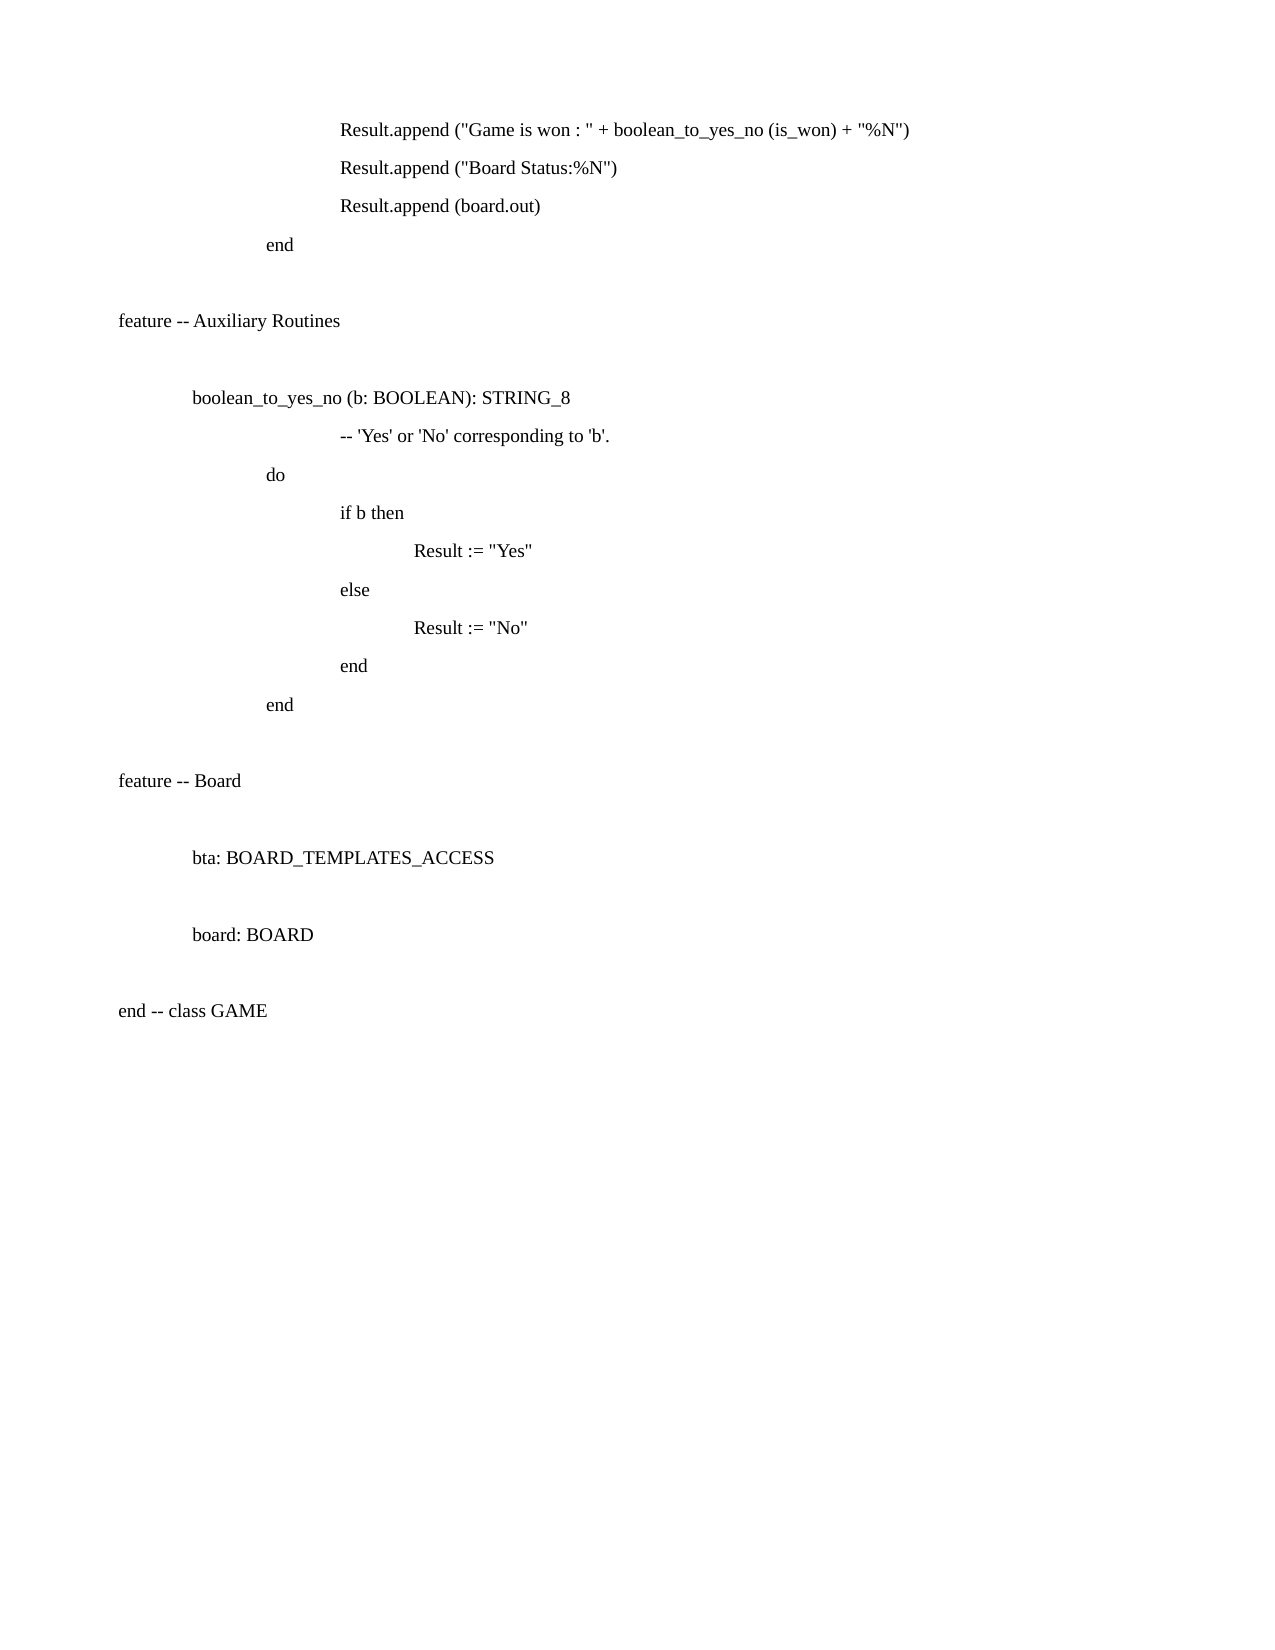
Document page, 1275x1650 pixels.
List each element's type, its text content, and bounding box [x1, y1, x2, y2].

text Result.append (board.out) [118, 195, 1157, 233]
text end [118, 655, 1157, 693]
text do [118, 463, 1157, 501]
text feature -- Auxiliary Routines [118, 310, 1157, 348]
text if b then [118, 501, 1157, 540]
text -- 'Yes' or 'No' corresponding to 'b'. [118, 425, 1157, 463]
text end [118, 693, 1157, 731]
text else [118, 578, 1157, 616]
text end -- class GAME [118, 1000, 1157, 1038]
text Result := "No" [118, 616, 1157, 655]
text Result.append ("Board Status:%N") [118, 156, 1157, 195]
text end [118, 233, 1157, 271]
text feature -- Board [118, 770, 1157, 808]
text Result := "Yes" [118, 540, 1157, 578]
text board: BOARD [118, 923, 1157, 961]
text boolean_to_yes_no (b: BOOLEAN): STRING_8 [118, 386, 1157, 425]
text bta: BOARD_TEMPLATES_ACCESS [118, 846, 1157, 885]
text Result.append ("Game is won : " + boolean_to_yes_no (is_won) + "%N") [118, 118, 1157, 156]
